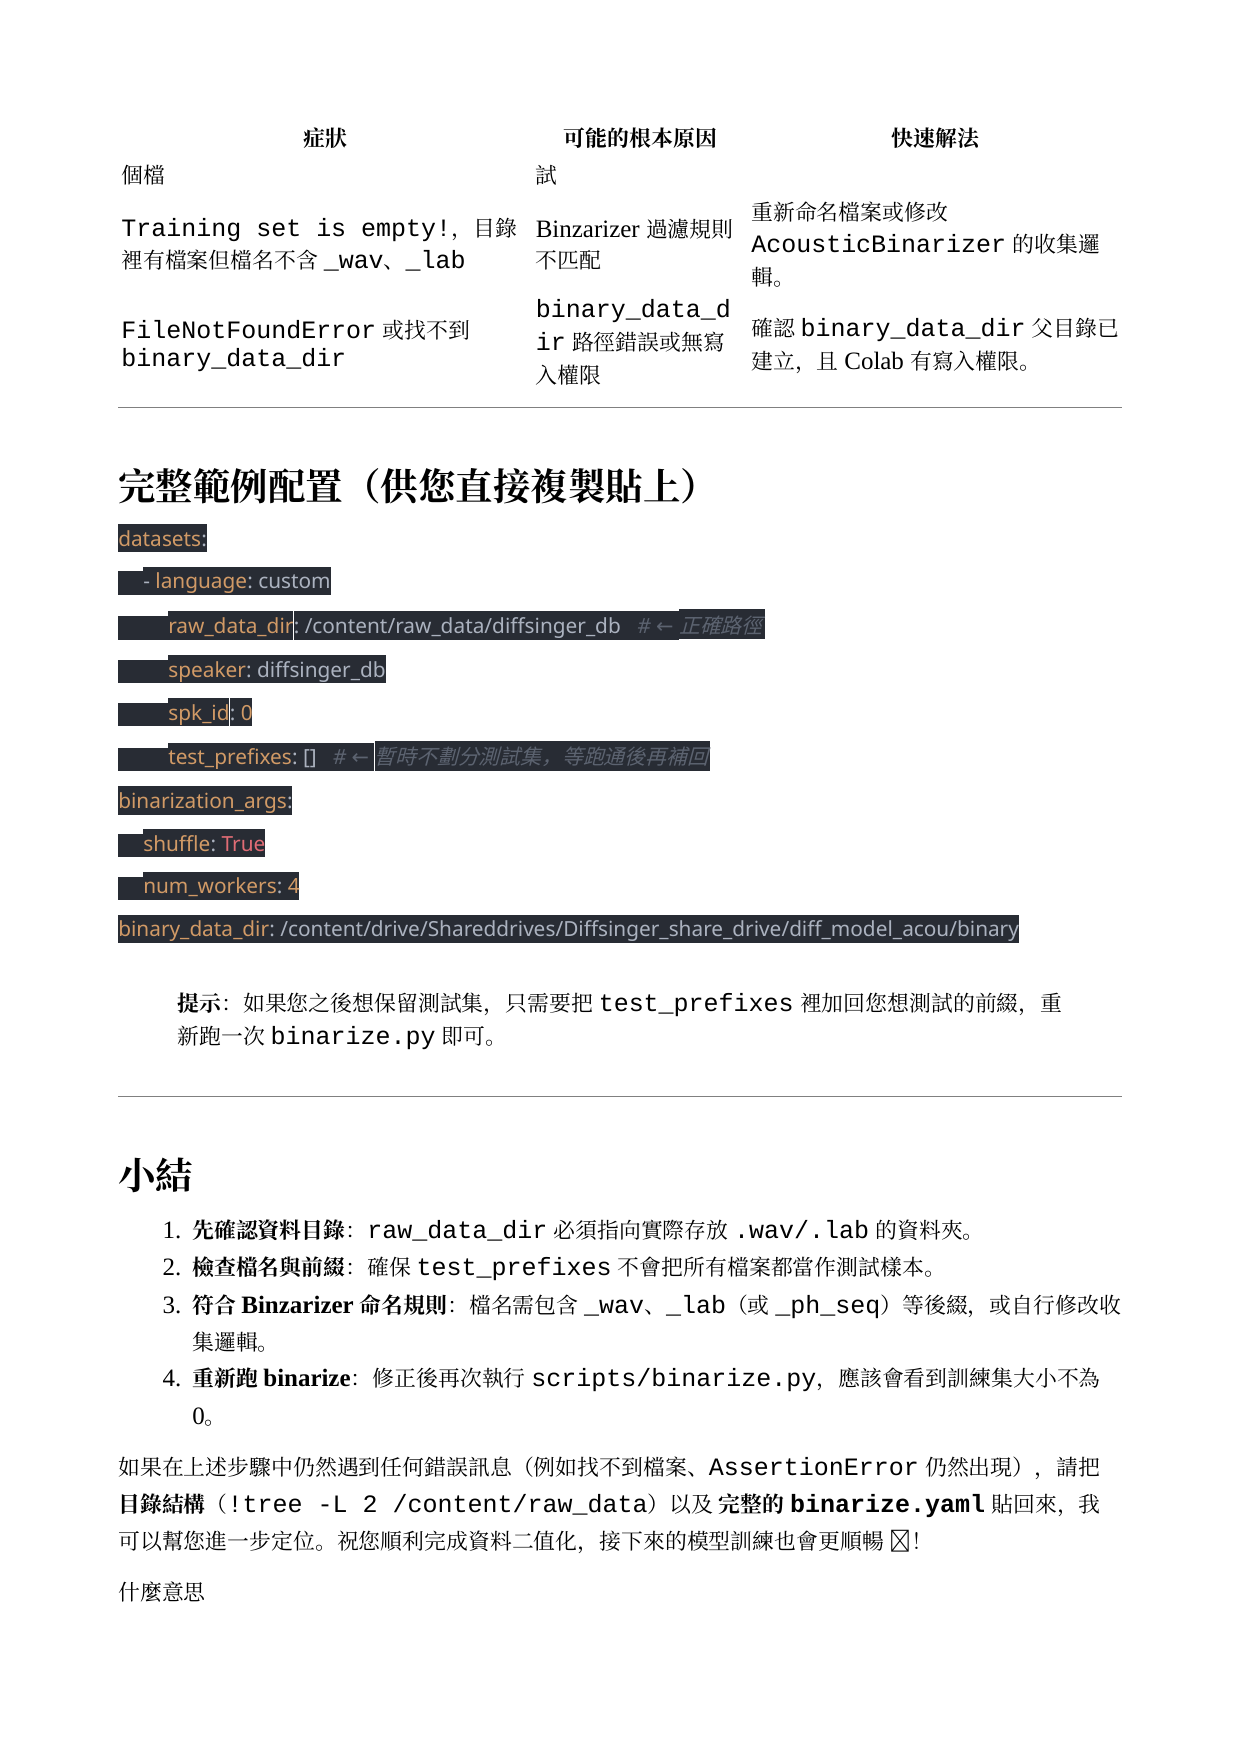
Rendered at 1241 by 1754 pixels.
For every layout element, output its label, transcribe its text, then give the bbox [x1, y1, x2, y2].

table_header 症狀 [118, 118, 533, 155]
table_cell Binzarizer 過濾規則不匹配 [533, 193, 748, 294]
list 重新跑 binarize：修正後再次執行 scripts/binarize.py，應該會看到訓練集大小不為 0。 [162, 1362, 1122, 1431]
table_cell Training set is empty!，目錄裡有檔案但檔名不含 _wav、_lab [118, 193, 533, 294]
text binarization_args: [118, 786, 1122, 815]
text 什麼意思 [118, 1575, 1122, 1607]
subtitle 完整範例配置（供您直接複製貼上） [118, 458, 1122, 511]
table_cell FileNotFoundError 或找不到 binary_data_dir [118, 294, 533, 392]
table_cell 試 [533, 155, 748, 193]
table_header 快速解法 [748, 118, 1122, 155]
text - language: custom [118, 567, 1122, 595]
table_cell 重新命名檔案或修改 AcousticBinarizer 的收集邏輯。 [748, 193, 1122, 294]
table_cell binary_data_dir 路徑錯誤或無寫入權限 [533, 294, 748, 392]
table_cell [748, 155, 1122, 193]
text speaker: diffsinger_db [118, 655, 1122, 683]
subtitle 小結 [118, 1147, 1122, 1200]
text 如果在上述步驟中仍然遇到任何錯誤訊息（例如找不到檔案、AssertionError 仍然出現），請把 目錄結構（!tree -L 2 /content/raw_data）以及 完整的 binarize.yaml 貼回來，我可以幫您進一步定位。祝您順利完成資料二值化，接下來的模型訓練也會更順暢 🚀！ [118, 1450, 1122, 1556]
text raw_data_dir: /content/raw_data/diffsinger_db # ← 正確路徑 [118, 609, 1122, 640]
text shuffle: True [118, 829, 1122, 857]
text 提示：如果您之後想保留測試集，只需要把 test_prefixes 裡加回您想測試的前綴，重新跑一次 binarize.py 即可。 [177, 987, 1063, 1052]
text datasets: [118, 524, 1122, 552]
table_header 可能的根本原因 [533, 118, 748, 155]
list 符合 Binzarizer 命名規則：檔名需包含 _wav、_lab（或 _ph_seq）等後綴，或自行修改收集邏輯。 [162, 1288, 1122, 1357]
text spk_id: 0 [118, 698, 1122, 726]
text binary_data_dir: /content/drive/Shareddrives/Diffsinger_share_drive/diff_model_acou/binary [118, 914, 1122, 943]
list 先確認資料目錄：raw_data_dir 必須指向實際存放 .wav/.lab 的資料夾。 [162, 1213, 1122, 1246]
list 檢查檔名與前綴：確保 test_prefixes 不會把所有檔案都當作測試樣本。 [162, 1251, 1122, 1283]
text test_prefixes: [] # ← 暫時不劃分測試集，等跑通後再補回 [118, 741, 1122, 771]
table_cell 確認 binary_data_dir 父目錄已建立，且 Colab 有寫入權限。 [748, 294, 1122, 392]
table_cell 個檔 [118, 155, 533, 193]
text num_workers: 4 [118, 872, 1122, 900]
